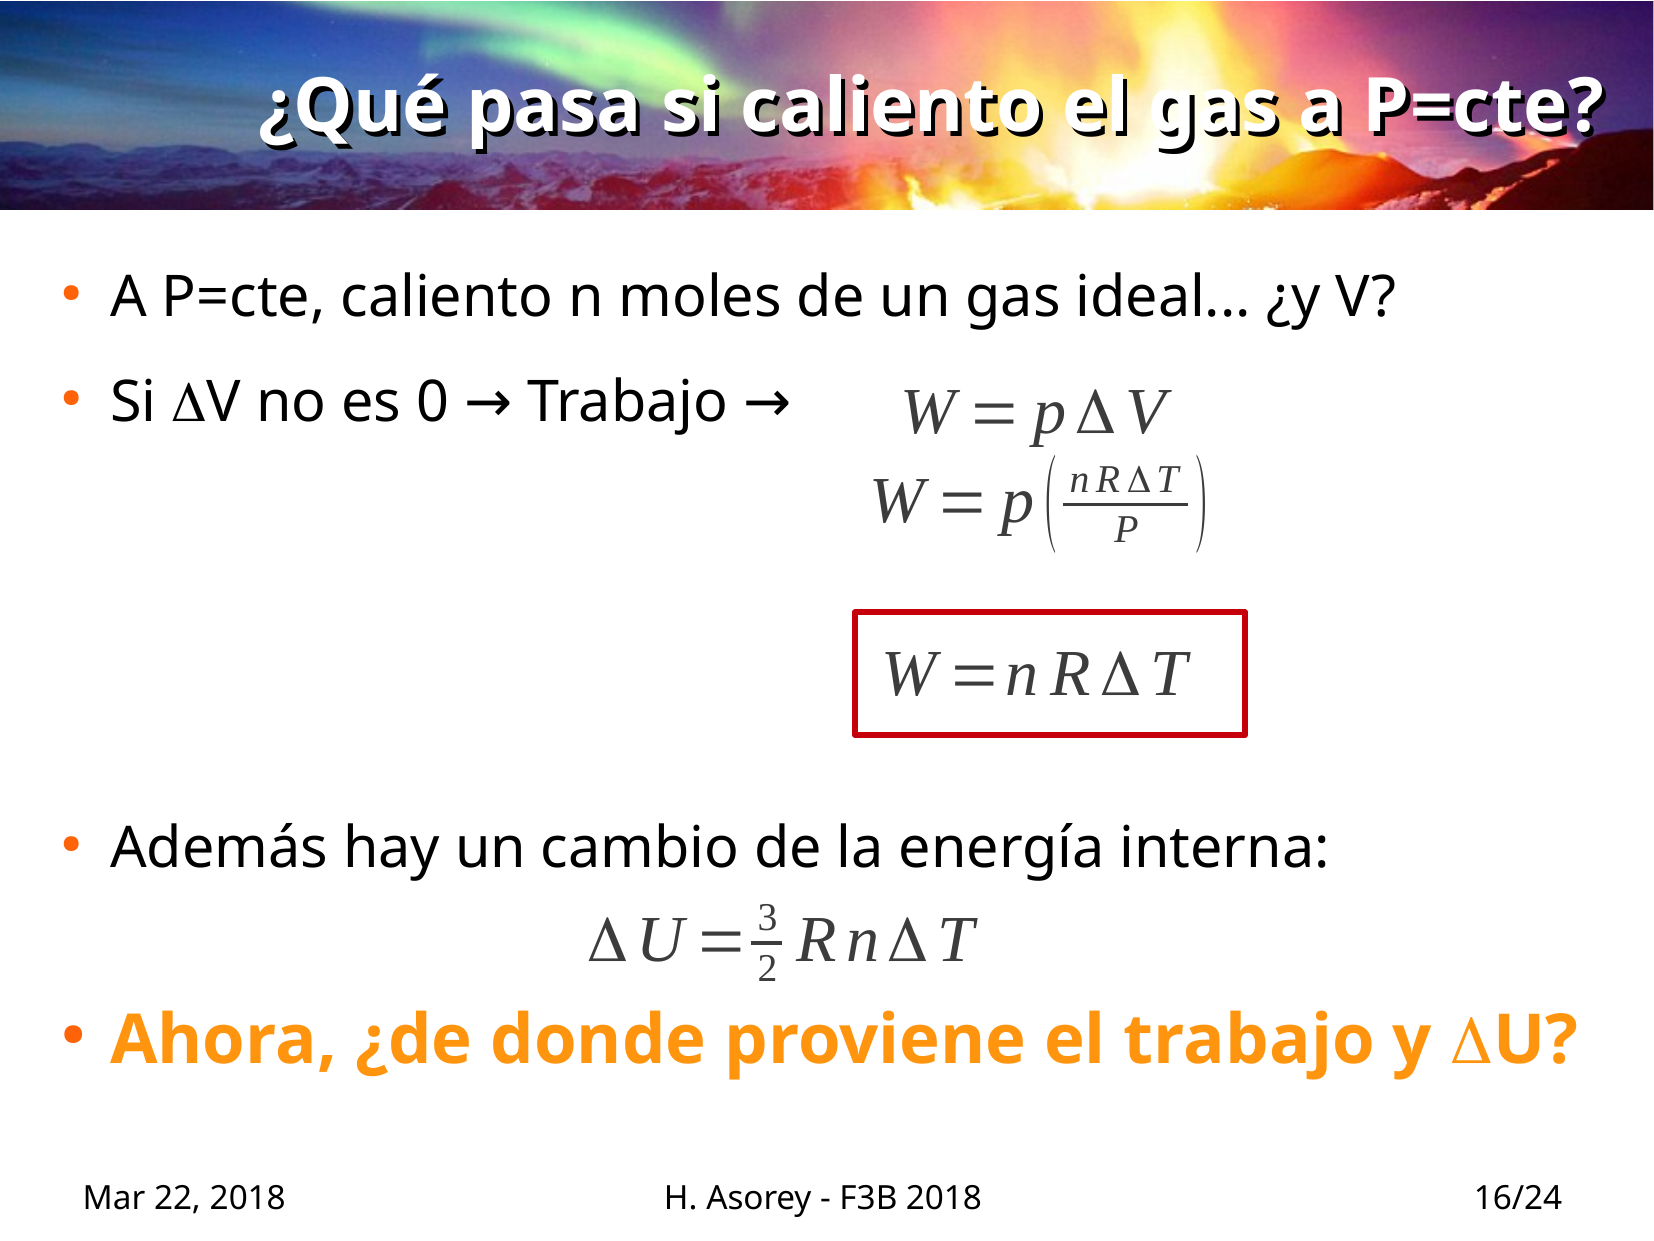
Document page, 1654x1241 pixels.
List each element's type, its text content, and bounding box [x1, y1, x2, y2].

title ¿Qué pasa si caliento el gas a P=cte? [45, 15, 1606, 191]
chart [579, 895, 991, 991]
list A P=cte, caliento n moles de un gas ideal... ¿y V? Si DV no es 0 → Trabajo → Además hay un cambio de la energía interna: Ahora, ¿de donde proviene el trabajo y DU? [45, 255, 1606, 1156]
picture [0, 1, 1654, 210]
chart [863, 375, 1216, 609]
chart [863, 615, 1216, 709]
